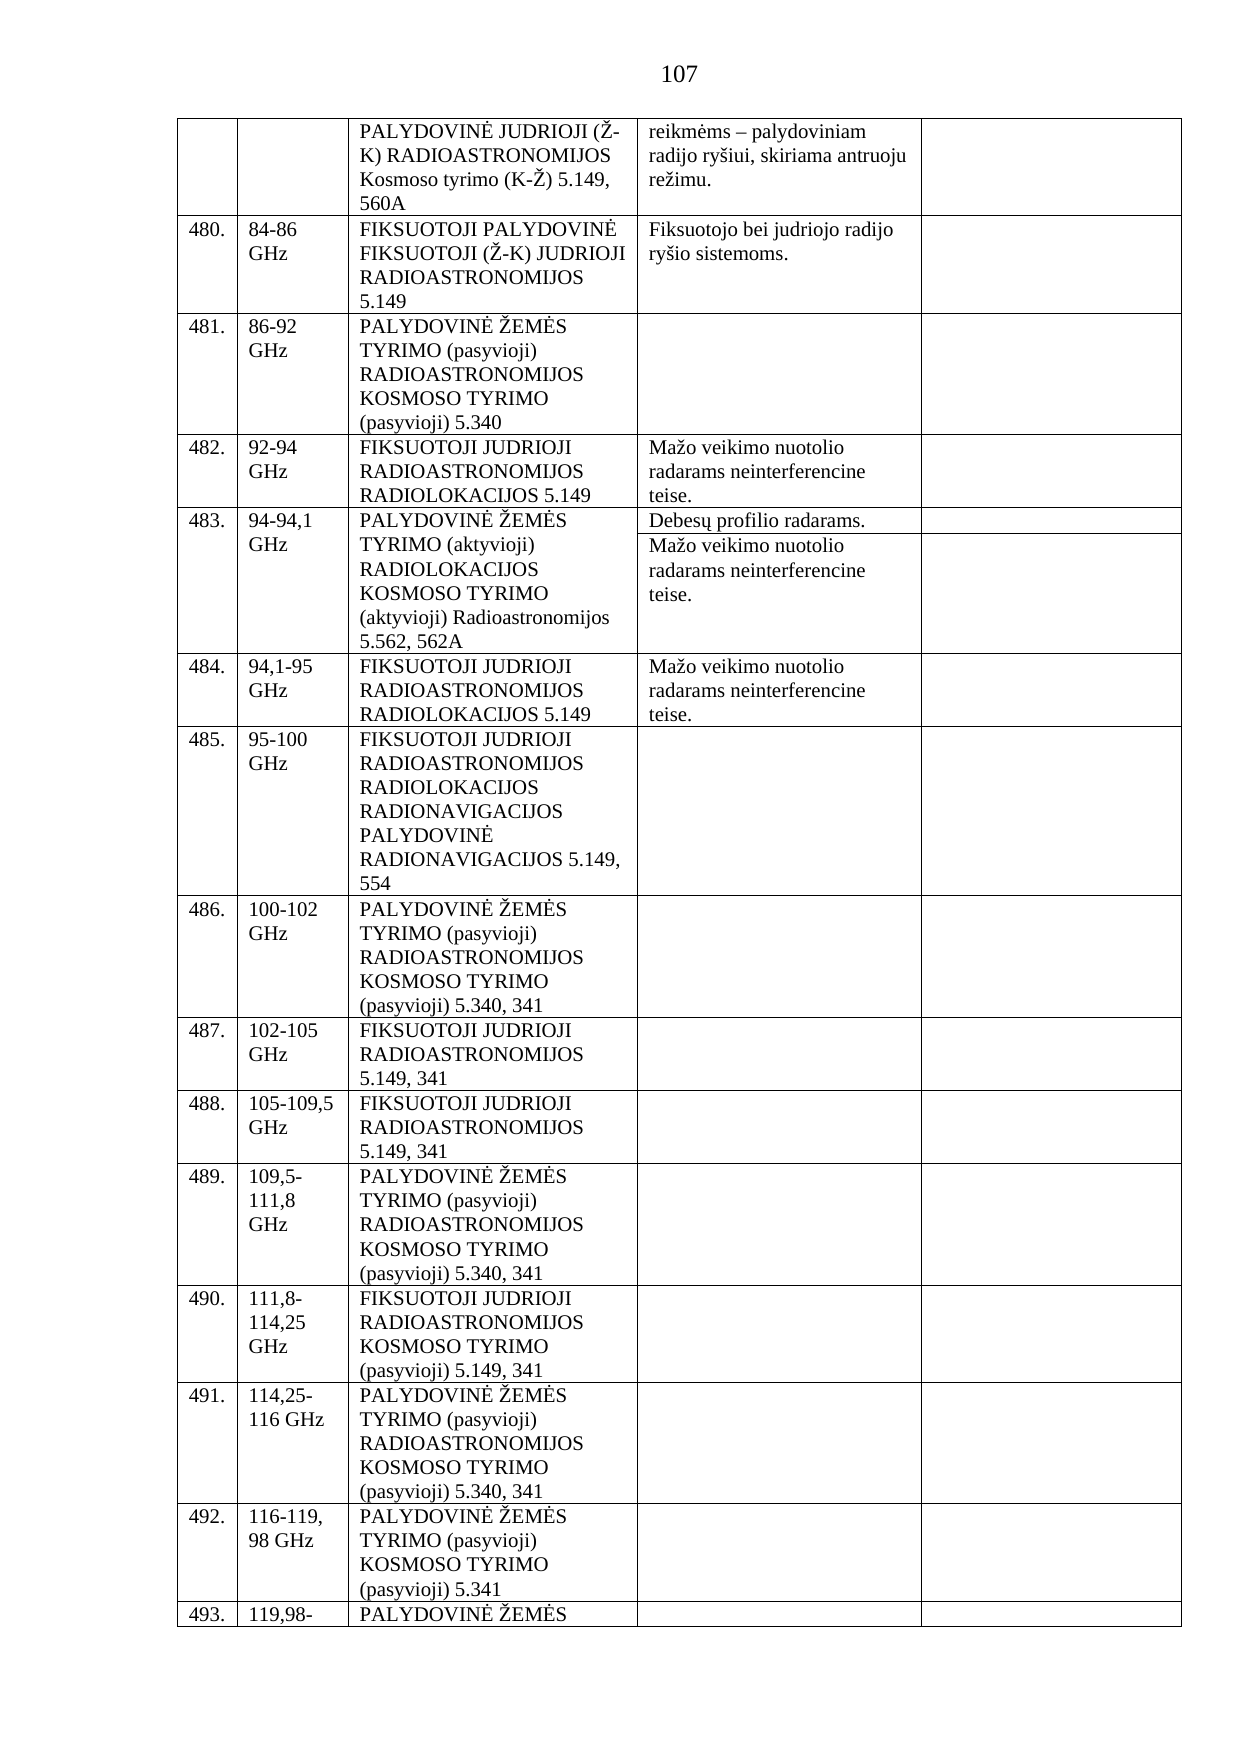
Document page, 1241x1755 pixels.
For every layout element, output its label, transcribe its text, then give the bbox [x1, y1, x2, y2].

table_cell [922, 1504, 1181, 1601]
table_cell 491. [178, 1383, 237, 1503]
table_cell 116-119, 98 GHz [238, 1504, 348, 1601]
table_cell 484. [178, 654, 237, 726]
table_cell [638, 896, 921, 1017]
table_cell 102-105 GHz [238, 1018, 348, 1090]
table_cell Mažo veikimo nuotolio radarams neinterferencine teise. [638, 654, 921, 726]
table_cell 486. [178, 896, 237, 1017]
table_cell PALYDOVINĖ JUDRIOJI (Ž-K) RADIOASTRONOMIJOS Kosmoso tyrimo (K-Ž) 5.149, 560A [349, 119, 637, 215]
table_cell [922, 1164, 1181, 1284]
table_cell FIKSUOTOJI PALYDOVINĖ FIKSUOTOJI (Ž-K) JUDRIOJI RADIOASTRONOMIJOS 5.149 [349, 216, 637, 313]
table_cell [922, 654, 1181, 726]
table_cell 119,98- [238, 1602, 348, 1626]
table_cell [238, 119, 348, 215]
table_cell 94-94,1 GHz [238, 508, 348, 653]
table_cell [638, 1091, 921, 1163]
table_cell [922, 1286, 1181, 1382]
table_cell [638, 1602, 921, 1626]
table_cell Mažo veikimo nuotolio radarams neinterferencine teise. [638, 534, 921, 653]
table_cell [922, 119, 1181, 215]
table_cell FIKSUOTOJI JUDRIOJI RADIOASTRONOMIJOS RADIOLOKACIJOS 5.149 [349, 654, 637, 726]
table_cell 100-102 GHz [238, 896, 348, 1017]
table_cell FIKSUOTOJI JUDRIOJI RADIOASTRONOMIJOS KOSMOSO TYRIMO (pasyvioji) 5.149, 341 [349, 1286, 637, 1382]
table_cell 86-92 GHz [238, 314, 348, 434]
table_cell 114,25- 116 GHz [238, 1383, 348, 1503]
table_cell 84-86 GHz [238, 216, 348, 313]
table_cell 492. [178, 1504, 237, 1601]
table_cell FIKSUOTOJI JUDRIOJI RADIOASTRONOMIJOS RADIOLOKACIJOS RADIONAVIGACIJOS PALYDOVINĖ RADIONAVIGACIJOS 5.149, 554 [349, 727, 637, 895]
table_cell PALYDOVINĖ ŽEMĖS TYRIMO (aktyvioji) RADIOLOKACIJOS KOSMOSO TYRIMO (aktyvioji) Radioastronomijos 5.562, 562A [349, 508, 637, 653]
table_cell PALYDOVINĖ ŽEMĖS TYRIMO (pasyvioji) RADIOASTRONOMIJOS KOSMOSO TYRIMO (pasyvioji) 5.340, 341 [349, 1164, 637, 1284]
table_cell 111,8- 114,25 GHz [238, 1286, 348, 1382]
table_cell 109,5- 111,8 GHz [238, 1164, 348, 1284]
table_cell Debesų profilio radarams. [638, 508, 921, 532]
table_cell PALYDOVINĖ ŽEMĖS TYRIMO (pasyvioji) KOSMOSO TYRIMO (pasyvioji) 5.341 [349, 1504, 637, 1601]
table_cell 487. [178, 1018, 237, 1090]
table_cell 483. [178, 508, 237, 653]
table_cell [922, 508, 1181, 532]
table_cell FIKSUOTOJI JUDRIOJI RADIOASTRONOMIJOS RADIOLOKACIJOS 5.149 [349, 435, 637, 507]
table_cell [638, 1164, 921, 1284]
table_cell [638, 1504, 921, 1601]
table_cell Mažo veikimo nuotolio radarams neinterferencine teise. [638, 435, 921, 507]
table_cell 95-100 GHz [238, 727, 348, 895]
table_cell PALYDOVINĖ ŽEMĖS TYRIMO (pasyvioji) RADIOASTRONOMIJOS KOSMOSO TYRIMO (pasyvioji) 5.340 [349, 314, 637, 434]
table_cell 489. [178, 1164, 237, 1284]
table_cell reikmėms – palydoviniam radijo ryšiui, skiriama antruoju režimu. [638, 119, 921, 215]
table_cell 94,1-95 GHz [238, 654, 348, 726]
table_cell [922, 314, 1181, 434]
table_cell Fiksuotojo bei judriojo radijo ryšio sistemoms. [638, 216, 921, 313]
table_cell 92-94 GHz [238, 435, 348, 507]
table_cell [638, 1018, 921, 1090]
table_cell PALYDOVINĖ ŽEMĖS TYRIMO (pasyvioji) RADIOASTRONOMIJOS KOSMOSO TYRIMO (pasyvioji) 5.340, 341 [349, 896, 637, 1017]
table_cell [922, 1091, 1181, 1163]
table_cell 488. [178, 1091, 237, 1163]
table_cell 490. [178, 1286, 237, 1382]
table_cell 485. [178, 727, 237, 895]
table_cell [922, 216, 1181, 313]
table_cell [922, 1018, 1181, 1090]
table_cell FIKSUOTOJI JUDRIOJI RADIOASTRONOMIJOS 5.149, 341 [349, 1018, 637, 1090]
table_cell 493. [178, 1602, 237, 1626]
table_cell [922, 1383, 1181, 1503]
table_cell [638, 727, 921, 895]
table_cell 481. [178, 314, 237, 434]
table_cell 480. [178, 216, 237, 313]
table_cell [638, 1383, 921, 1503]
table_cell [922, 1602, 1181, 1626]
table_cell 105-109,5 GHz [238, 1091, 348, 1163]
table_cell [922, 896, 1181, 1017]
table_cell [638, 1286, 921, 1382]
table_cell [922, 534, 1181, 653]
table_cell 482. [178, 435, 237, 507]
table_cell [922, 435, 1181, 507]
table_cell PALYDOVINĖ ŽEMĖS TYRIMO (pasyvioji) RADIOASTRONOMIJOS KOSMOSO TYRIMO (pasyvioji) 5.340, 341 [349, 1383, 637, 1503]
table_cell FIKSUOTOJI JUDRIOJI RADIOASTRONOMIJOS 5.149, 341 [349, 1091, 637, 1163]
table_cell [178, 119, 237, 215]
table_cell [638, 314, 921, 434]
table_cell PALYDOVINĖ ŽEMĖS [349, 1602, 637, 1626]
table_cell [922, 727, 1181, 895]
